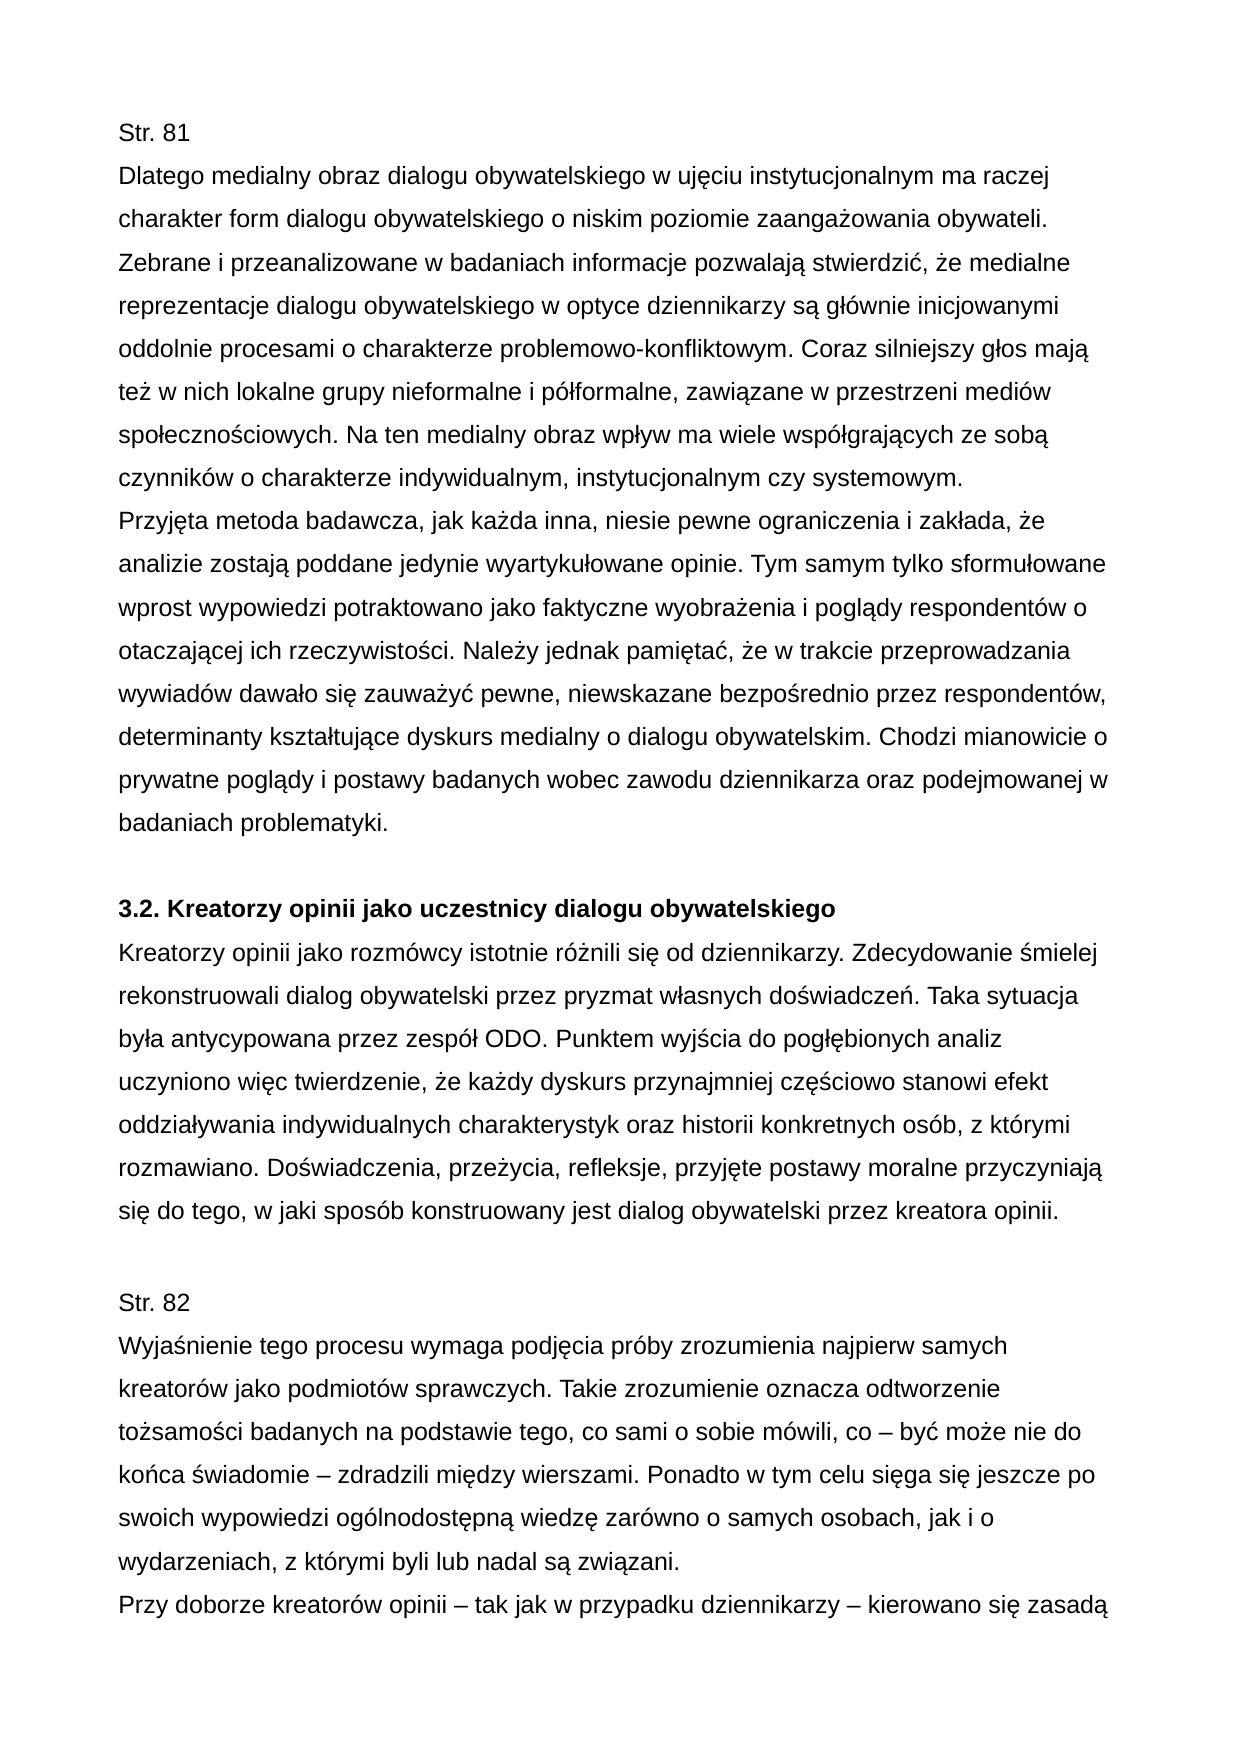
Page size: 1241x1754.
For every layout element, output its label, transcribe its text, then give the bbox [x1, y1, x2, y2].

text Str. 81 [118, 118, 1122, 147]
text Str. 82 [118, 1288, 1122, 1317]
text Zebrane i przeanalizowane w badaniach informacje pozwalają stwierdzić, że medialne reprezentacje dialogu obywatelskiego w optyce dziennikarzy są głównie inicjowanymi oddolnie procesami o charakterze problemowo-konfliktowym. Coraz silniejszy głos mają też w nich lokalne grupy nieformalne i półformalne, zawiązane w przestrzeni mediów społecznościowych. Na ten medialny obraz wpływ ma wiele współgrających ze sobą czynników o charakterze indywidualnym, instytucjonalnym czy systemowym. [118, 247, 1122, 492]
text Kreatorzy opinii jako rozmówcy istotnie różnili się od dziennikarzy. Zdecydowanie śmielej rekonstruowali dialog obywatelski przez pryzmat własnych doświadczeń. Taka sytuacja była antycypowana przez zespół ODO. Punktem wyjścia do pogłębionych analiz uczyniono więc twierdzenie, że każdy dyskurs przynajmniej częściowo stanowi efekt oddziaływania indywidualnych charakterystyk oraz historii konkretnych osób, z którymi rozmawiano. Doświadczenia, przeżycia, refleksje, przyjęte postawy moralne przyczyniają się do tego, w jaki sposób konstruowany jest dialog obywatelski przez kreatora opinii. [118, 937, 1122, 1225]
text Przy doborze kreatorów opinii – tak jak w przypadku dziennikarzy – kierowano się zasadą [118, 1590, 1122, 1618]
subtitle 3.2. Kreatorzy opinii jako uczestnicy dialogu obywatelskiego [118, 894, 1122, 923]
text Dlatego medialny obraz dialogu obywatelskiego w ujęciu instytucjonalnym ma raczej charakter form dialogu obywatelskiego o niskim poziomie zaangażowania obywateli. [118, 161, 1122, 233]
text Przyjęta metoda badawcza, jak każda inna, niesie pewne ograniczenia i zakłada, że analizie zostają poddane jedynie wyartykułowane opinie. Tym samym tylko sformułowane wprost wypowiedzi potraktowano jako faktyczne wyobrażenia i poglądy respondentów o otaczającej ich rzeczywistości. Należy jednak pamiętać, że w trakcie przeprowadzania wywiadów dawało się zauważyć pewne, niewskazane bezpośrednio przez respondentów, determinanty kształtujące dyskurs medialny o dialogu obywatelskim. Chodzi mianowicie o prywatne poglądy i postawy badanych wobec zawodu dziennikarza oraz podejmowanej w badaniach problematyki. [118, 506, 1122, 837]
text Wyjaśnienie tego procesu wymaga podjęcia próby zrozumienia najpierw samych kreatorów jako podmiotów sprawczych. Takie zrozumienie oznacza odtworzenie tożsamości badanych na podstawie tego, co sami o sobie mówili, co – być może nie do końca świadomie – zdradzili między wierszami. Ponadto w tym celu sięga się jeszcze po swoich wypowiedzi ogólnodostępną wiedzę zarówno o samych osobach, jak i o wydarzeniach, z którymi byli lub nadal są związani. [118, 1331, 1122, 1575]
